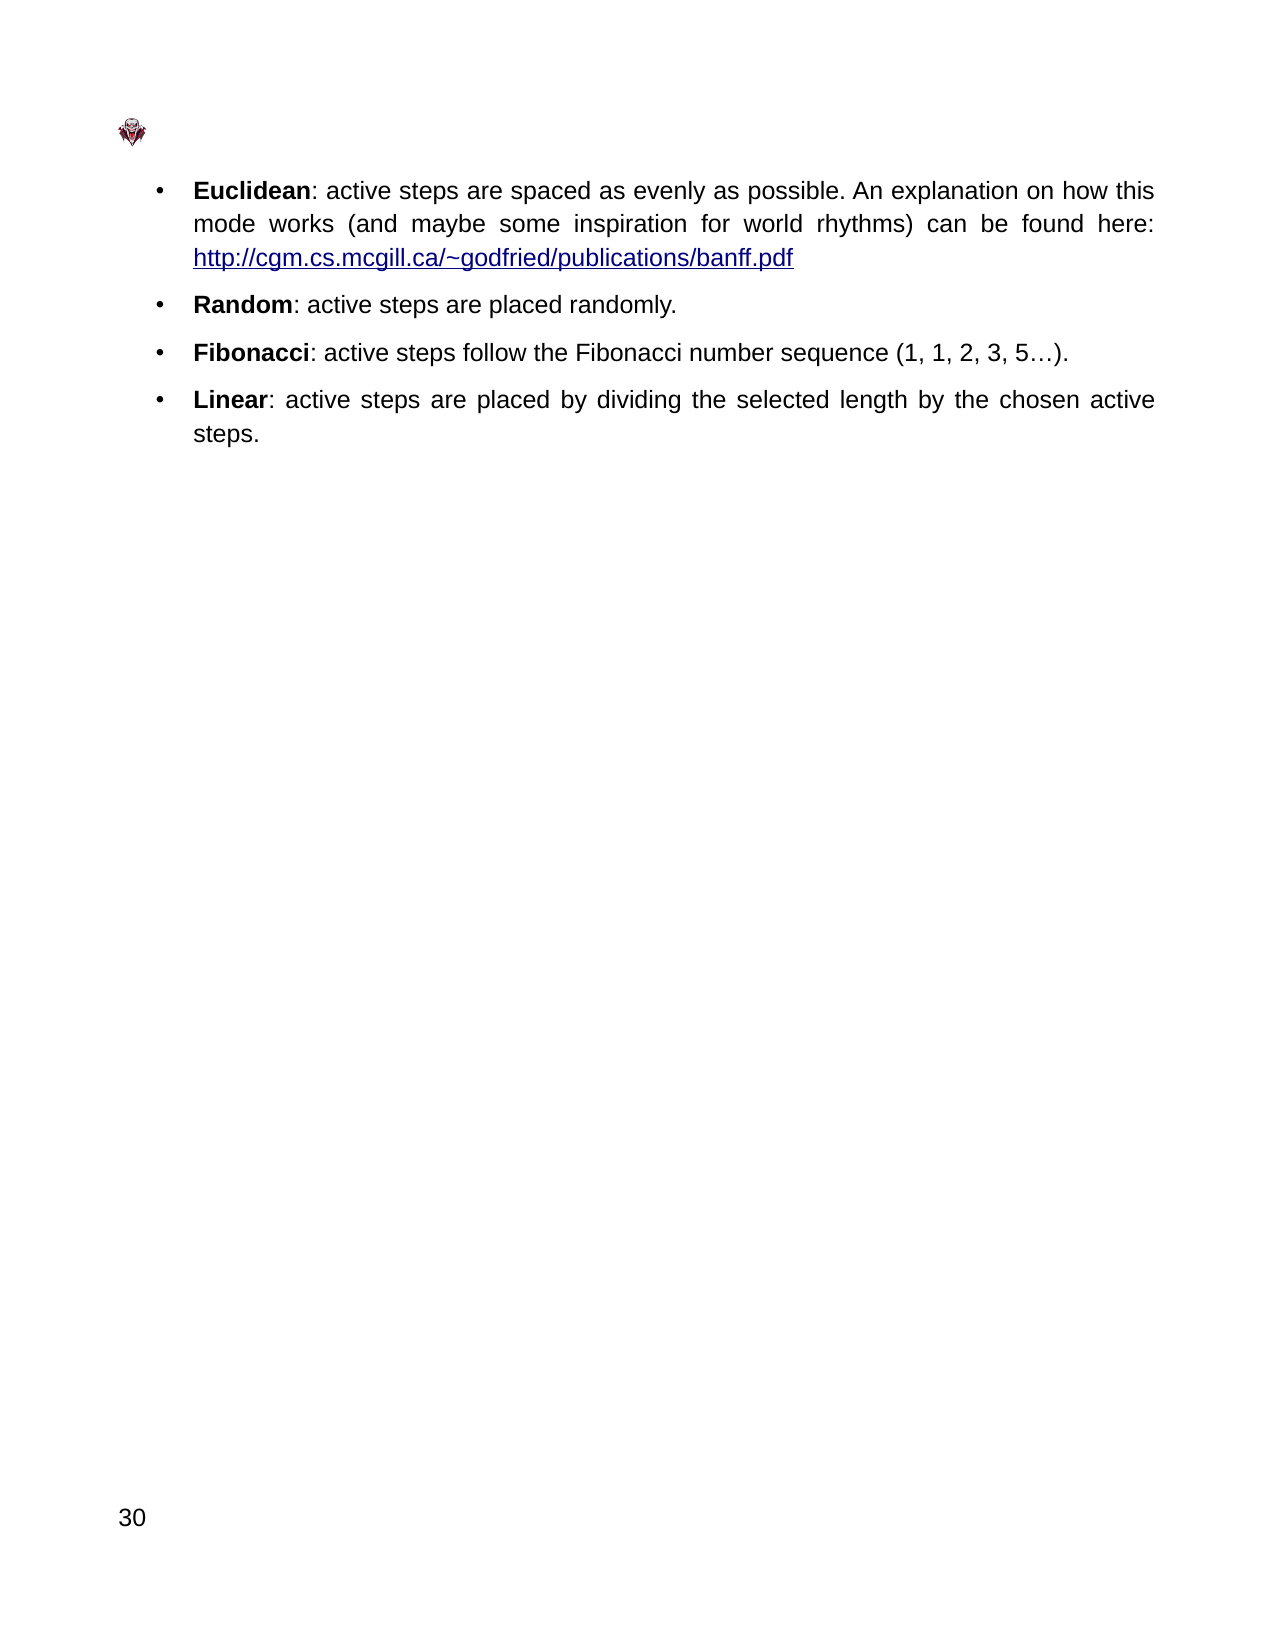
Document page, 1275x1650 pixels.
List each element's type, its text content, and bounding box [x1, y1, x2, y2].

list Fibonacci: active steps follow the Fibonacci number sequence (1, 1, 2, 3, 5…). [156, 338, 1157, 367]
list Euclidean: active steps are spaced as evenly as possible. An explanation on how this mode works (and maybe some inspiration for world rhythms) can be found here: http://cgm.cs.mcgill.ca/~godfried/publications/banff.pdf [156, 176, 1157, 271]
list Linear: active steps are placed by dividing the selected length by the chosen active steps. [156, 386, 1157, 447]
list Random: active steps are placed randomly. [156, 290, 1157, 319]
